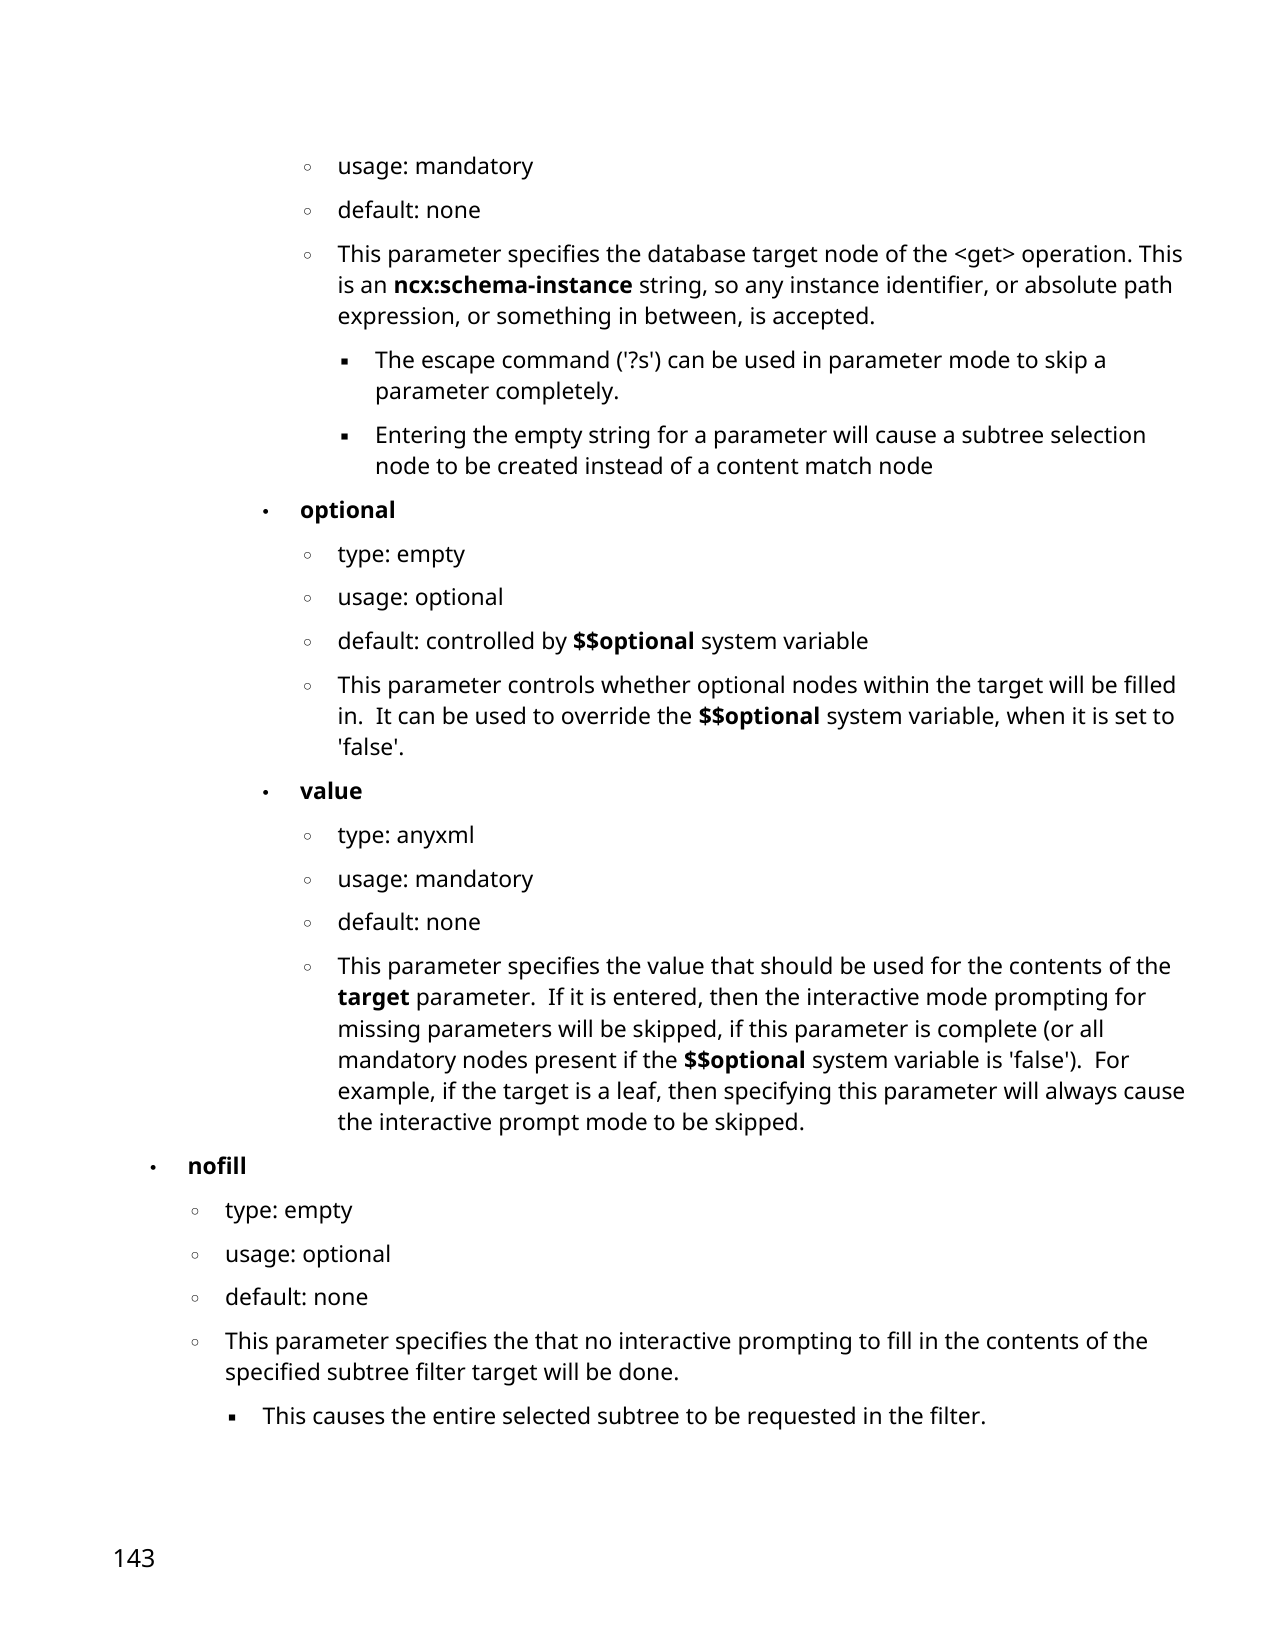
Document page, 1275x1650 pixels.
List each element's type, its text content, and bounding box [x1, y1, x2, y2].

list default: none [300, 906, 1200, 937]
list usage: optional [300, 581, 1200, 612]
list default: none [187, 1281, 1200, 1312]
list usage: mandatory [300, 150, 1200, 181]
list default: controlled by $$optional system variable [300, 625, 1200, 656]
list This causes the entire selected subtree to be requested in the filter. [225, 1400, 1200, 1431]
list usage: mandatory [300, 862, 1200, 894]
list The escape command ('?s') can be used in parameter mode to skip a parameter completely. [337, 344, 1200, 406]
list Entering the empty string for a parameter will cause a subtree selection node to be created instead of a content match node [337, 419, 1200, 481]
list type: empty [187, 1194, 1200, 1225]
list This parameter specifies the database target node of the <get> operation. This is an ncx:schema-instance string, so any instance identifier, or absolute path expression, or something in between, is accepted. [300, 237, 1200, 331]
list usage: optional [187, 1237, 1200, 1269]
list type: anyxml [300, 819, 1200, 850]
list value [262, 775, 1200, 806]
list type: empty [300, 537, 1200, 569]
list This parameter specifies the that no interactive prompting to fill in the contents of the specified subtree filter target will be done. [187, 1325, 1200, 1387]
list This parameter specifies the value that should be used for the contents of the target parameter. If it is entered, then the interactive mode prompting for missing parameters will be skipped, if this parameter is complete (or all mandatory nodes present if the $$optional system variable is 'false'). For example, if the target is a leaf, then specifying this parameter will always cause the interactive prompt mode to be skipped. [300, 950, 1200, 1137]
list default: none [300, 194, 1200, 225]
list optional [262, 494, 1200, 525]
list This parameter controls whether optional nodes within the target will be filled in. It can be used to override the $$optional system variable, when it is set to 'false'. [300, 669, 1200, 762]
list nofill [150, 1150, 1200, 1181]
